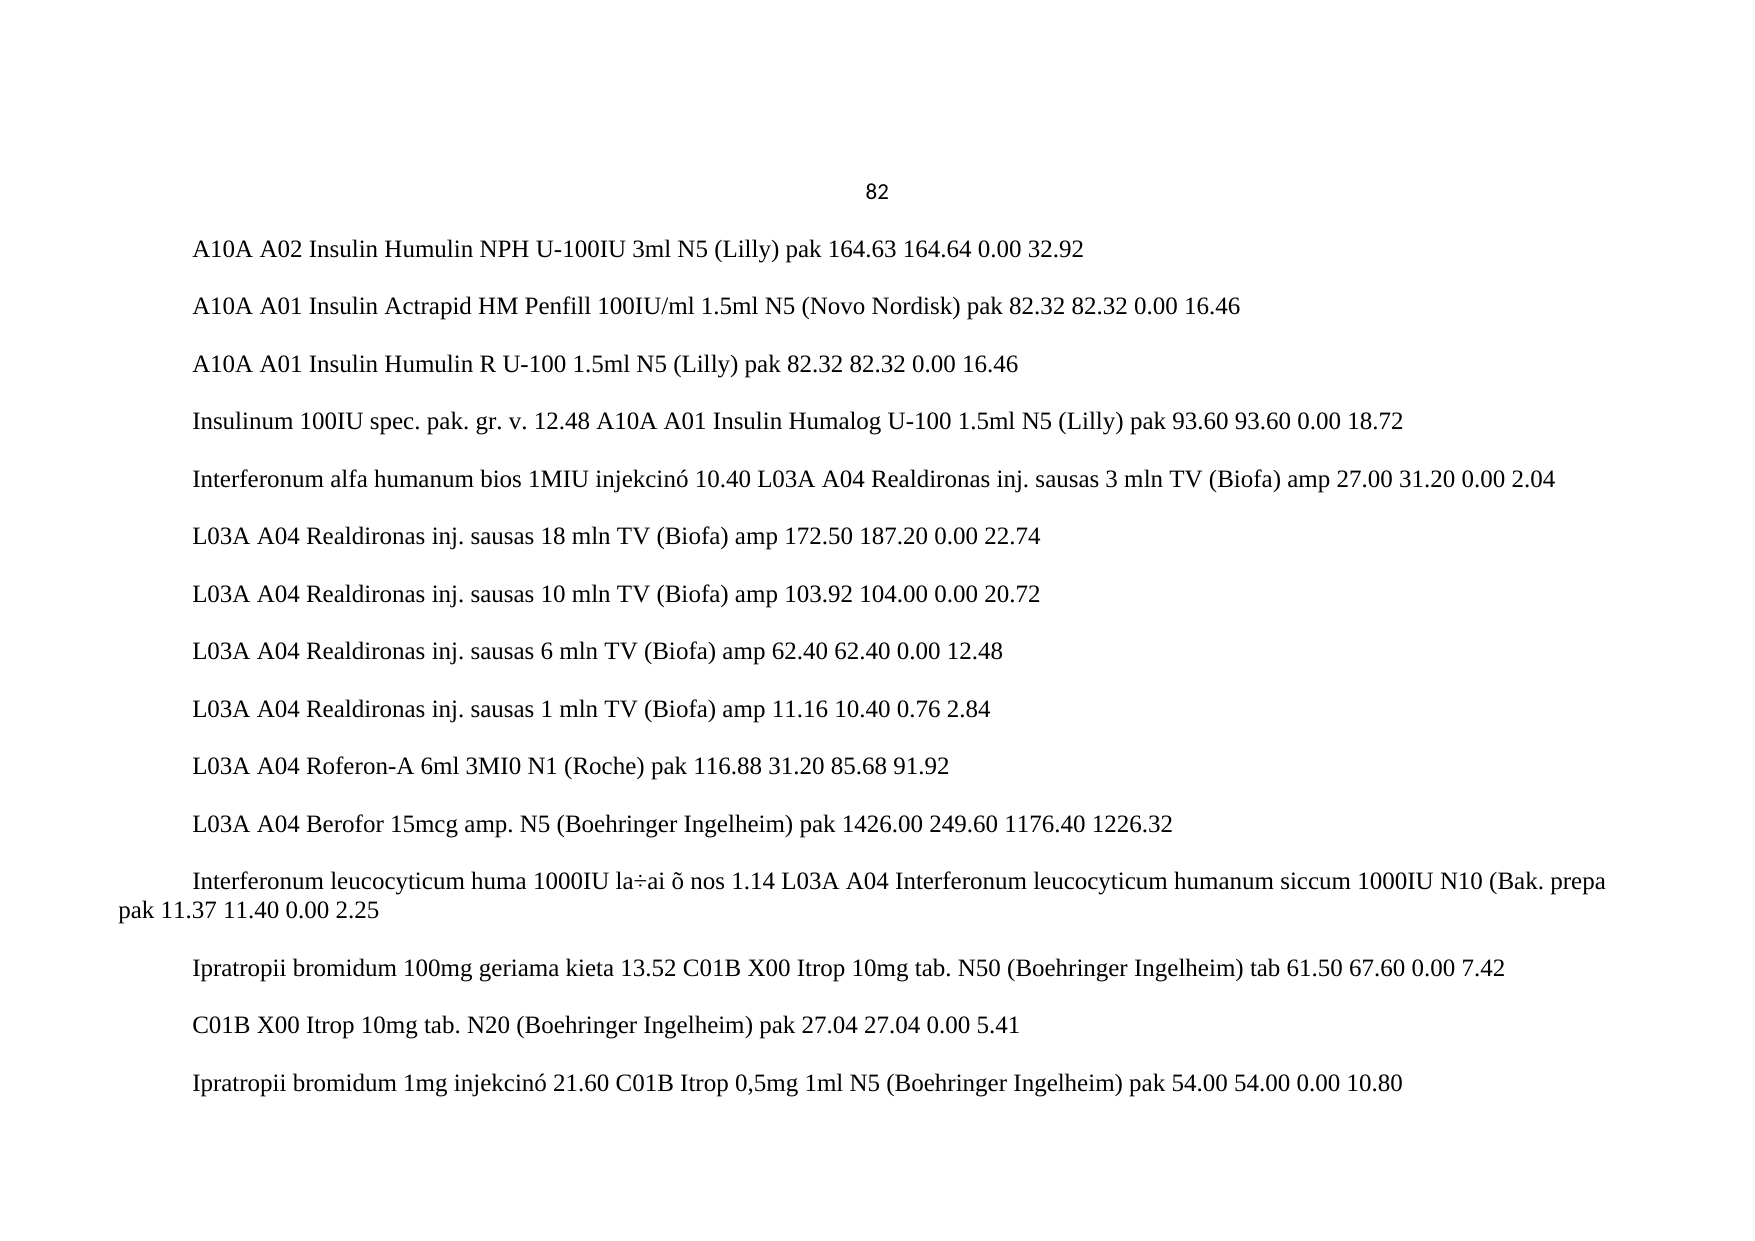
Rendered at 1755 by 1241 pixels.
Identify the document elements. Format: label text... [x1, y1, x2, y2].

text Ipratropii bromidum 1mg injekcinó 21.60 C01B Itrop 0,5mg 1ml N5 (Boehringer Ingelheim) pak 54.00 54.00 0.00 10.80 [118, 1068, 1636, 1096]
text L03A A04 Berofor 15mcg amp. N5 (Boehringer Ingelheim) pak 1426.00 249.60 1176.40 1226.32 [118, 809, 1636, 838]
text Ipratropii bromidum 100mg geriama kieta 13.52 C01B X00 Itrop 10mg tab. N50 (Boehringer Ingelheim) tab 61.50 67.60 0.00 7.42 [118, 953, 1636, 981]
text L03A A04 Realdironas inj. sausas 1 mln TV (Biofa) amp 11.16 10.40 0.76 2.84 [118, 694, 1636, 723]
text L03A A04 Realdironas inj. sausas 6 mln TV (Biofa) amp 62.40 62.40 0.00 12.48 [118, 636, 1636, 665]
text L03A A04 Roferon-A 6ml 3MI0 N1 (Roche) pak 116.88 31.20 85.68 91.92 [118, 751, 1636, 780]
text Interferonum leucocyticum huma 1000IU la÷ai õ nos 1.14 L03A A04 Interferonum leucocyticum humanum siccum 1000IU N10 (Bak. prepa pak 11.37 11.40 0.00 2.25 [118, 866, 1636, 924]
text C01B X00 Itrop 10mg tab. N20 (Boehringer Ingelheim) pak 27.04 27.04 0.00 5.41 [118, 1010, 1636, 1039]
text A10A A01 Insulin Humulin R U-100 1.5ml N5 (Lilly) pak 82.32 82.32 0.00 16.46 [118, 349, 1636, 378]
text Insulinum 100IU spec. pak. gr. v. 12.48 A10A A01 Insulin Humalog U-100 1.5ml N5 (Lilly) pak 93.60 93.60 0.00 18.72 [118, 406, 1636, 435]
text A10A A01 Insulin Actrapid HM Penfill 100IU/ml 1.5ml N5 (Novo Nordisk) pak 82.32 82.32 0.00 16.46 [118, 291, 1636, 320]
text L03A A04 Realdironas inj. sausas 18 mln TV (Biofa) amp 172.50 187.20 0.00 22.74 [118, 521, 1636, 550]
text L03A A04 Realdironas inj. sausas 10 mln TV (Biofa) amp 103.92 104.00 0.00 20.72 [118, 579, 1636, 608]
text A10A A02 Insulin Humulin NPH U-100IU 3ml N5 (Lilly) pak 164.63 164.64 0.00 32.92 [118, 234, 1636, 263]
text Interferonum alfa humanum bios 1MIU injekcinó 10.40 L03A A04 Realdironas inj. sausas 3 mln TV (Biofa) amp 27.00 31.20 0.00 2.04 [118, 464, 1636, 493]
